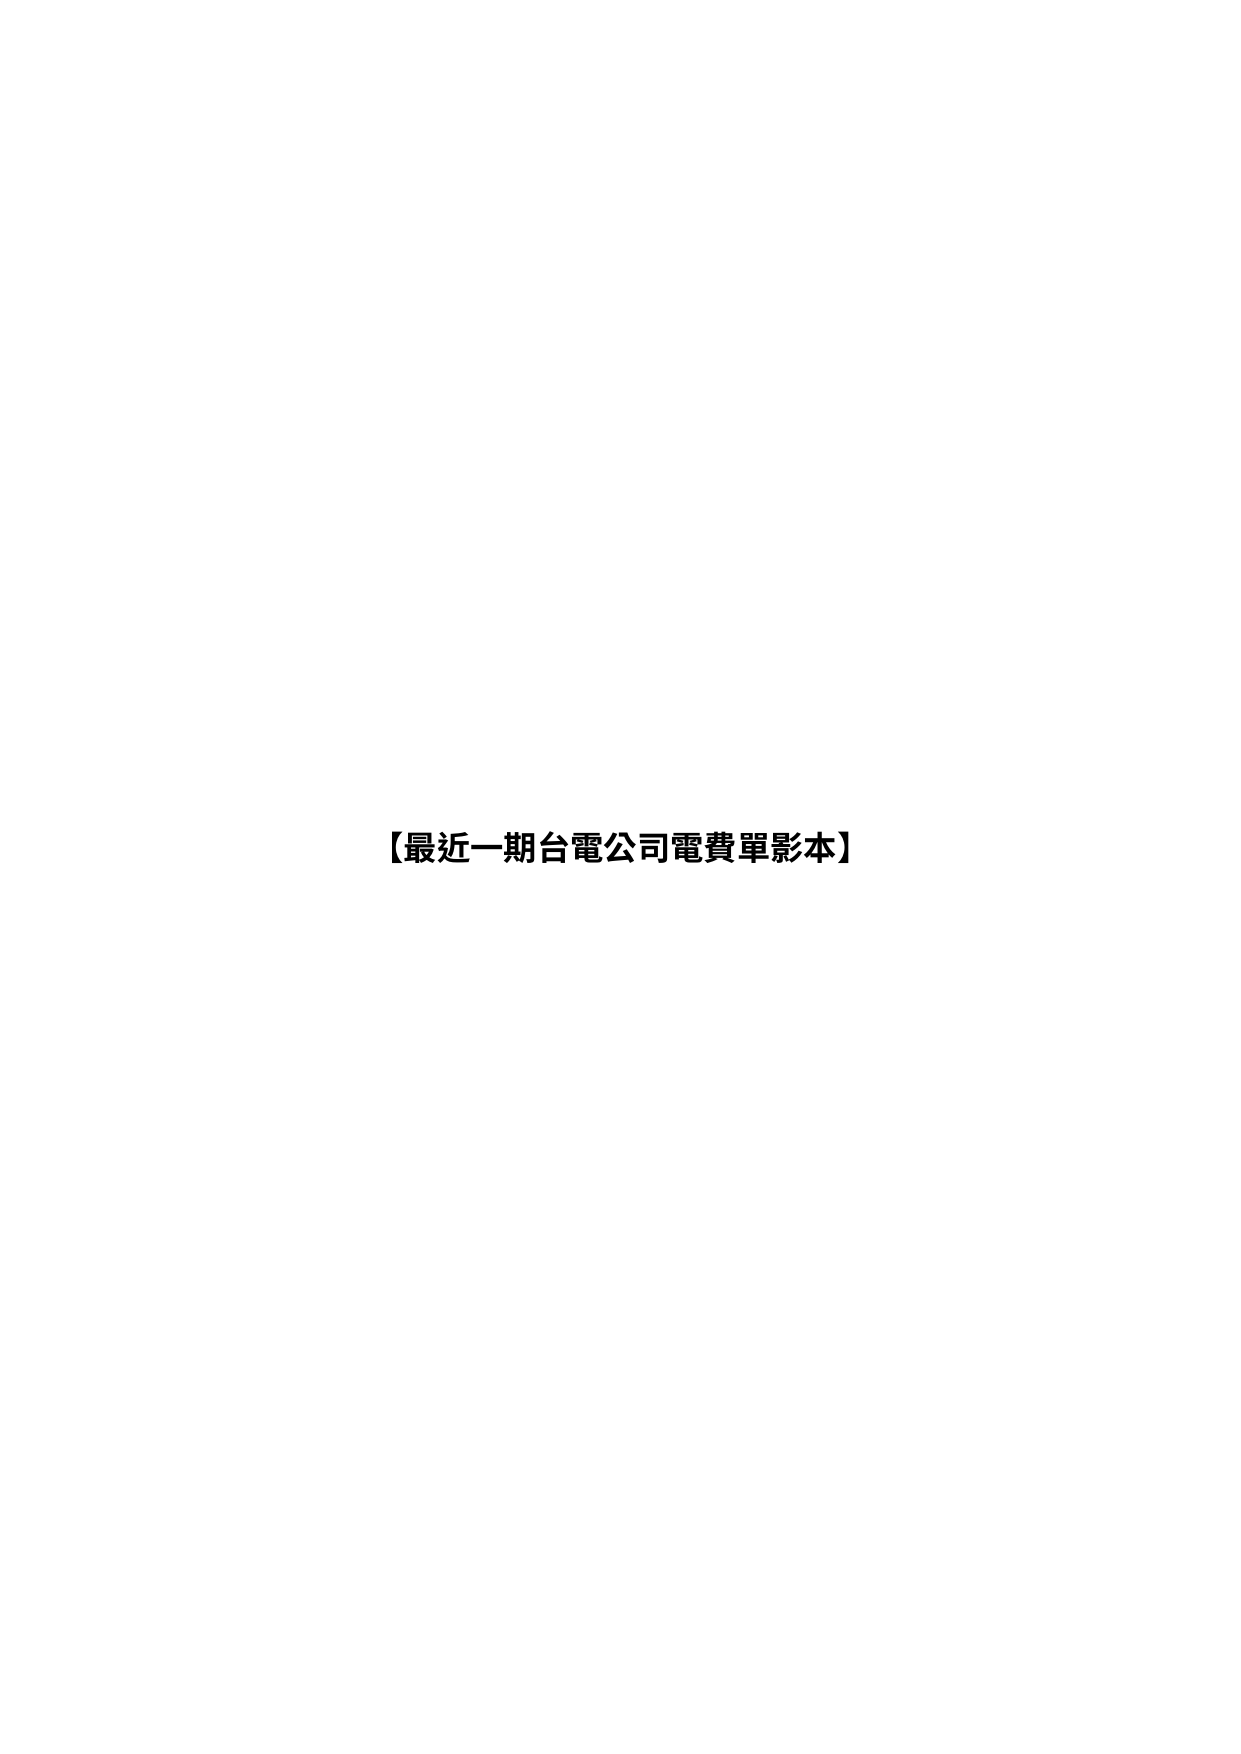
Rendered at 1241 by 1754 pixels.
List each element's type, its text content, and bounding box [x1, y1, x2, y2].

text 【最近一期台電公司電費單影本】 [75, 822, 1165, 870]
